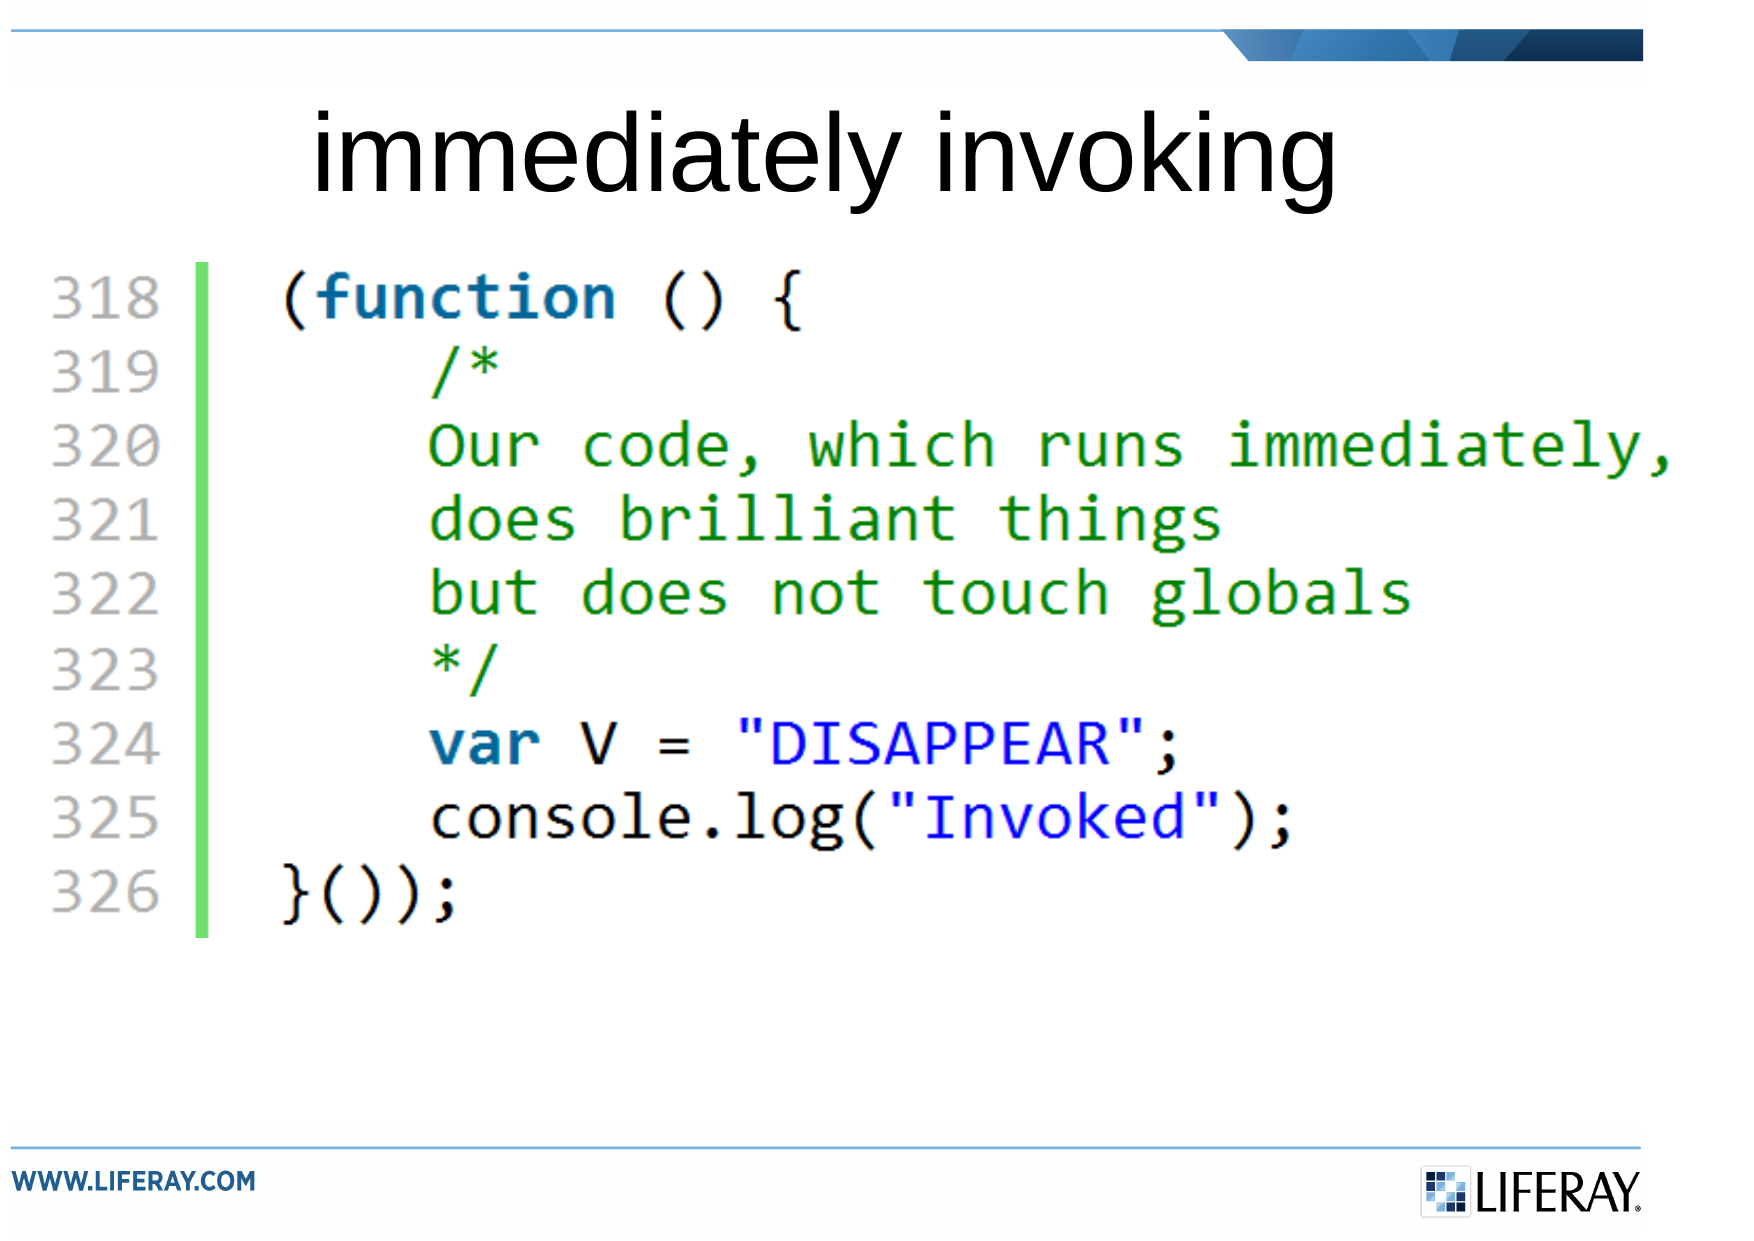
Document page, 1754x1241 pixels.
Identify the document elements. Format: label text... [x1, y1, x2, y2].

picture [11, 0, 1644, 84]
picture [9, 1124, 1642, 1234]
title immediately invoking [82, 49, 1571, 257]
picture [40, 262, 1688, 938]
